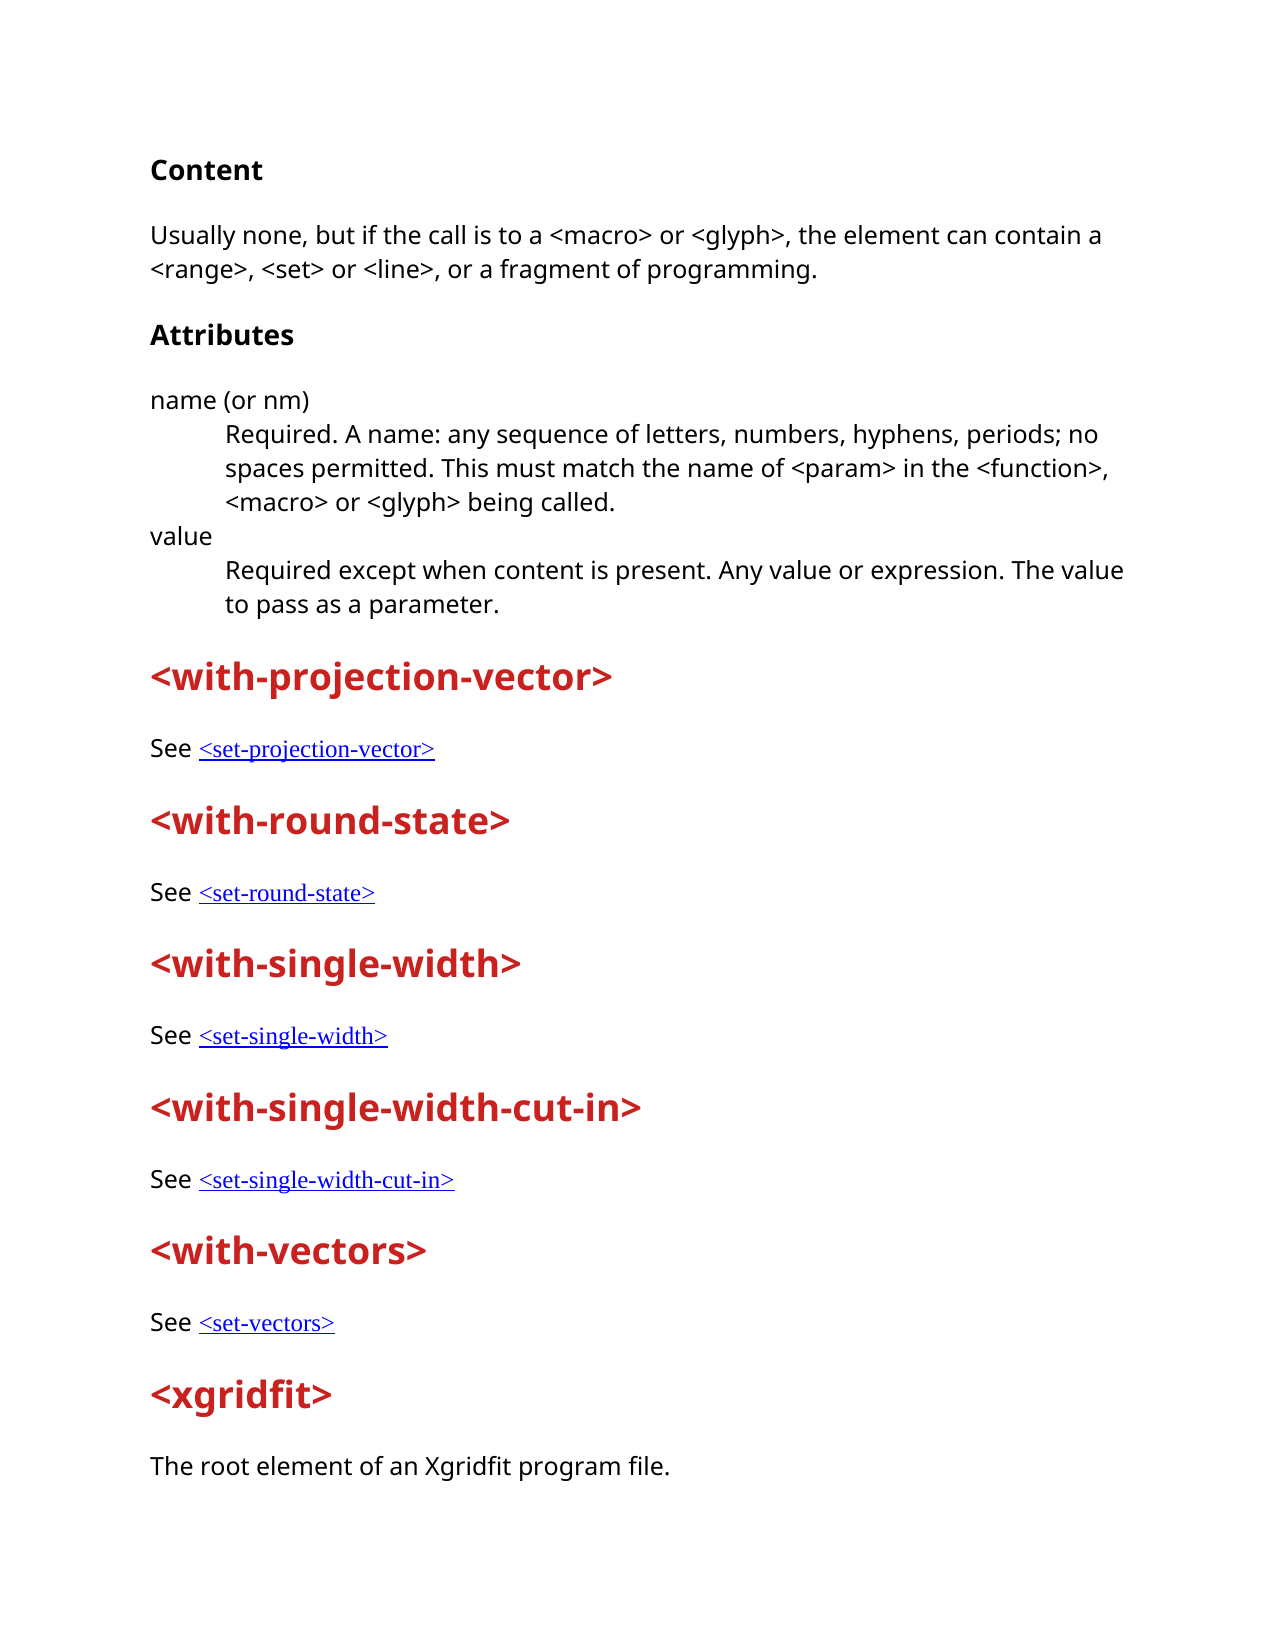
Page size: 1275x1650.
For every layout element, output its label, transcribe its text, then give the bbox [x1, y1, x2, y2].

subtitle <with-round-state> [150, 794, 1125, 845]
text Required. A name: any sequence of letters, numbers, hyphens, periods; no spaces permitted. This must match the name of <param> in the <function>, <macro> or <glyph> being called. [225, 416, 1125, 518]
text See <set-round-state> [150, 874, 1125, 908]
subtitle <with-vectors> [150, 1224, 1125, 1276]
text The root element of an Xgridfit program file. [150, 1448, 1125, 1482]
subtitle <with-single-width> [150, 938, 1125, 989]
subtitle <with-single-width-cut-in> [150, 1081, 1125, 1132]
subtitle <xgridfit> [150, 1368, 1125, 1419]
text Required except when content is present. Any value or expression. The value to pass as a parameter. [225, 553, 1125, 621]
text name (or nm) [150, 382, 1125, 416]
text See <set-projection-vector> [150, 731, 1125, 765]
subtitle Content [150, 150, 1125, 188]
text value [150, 518, 1125, 553]
text See <set-vectors> [150, 1305, 1125, 1339]
text Usually none, but if the call is to a <macro> or <glyph>, the element can contain a <range>, <set> or <line>, or a fragment of programming. [150, 217, 1125, 286]
text See <set-single-width> [150, 1018, 1125, 1052]
text See <set-single-width-cut-in> [150, 1161, 1125, 1195]
subtitle <with-projection-vector> [150, 651, 1125, 702]
subtitle Attributes [150, 315, 1125, 353]
